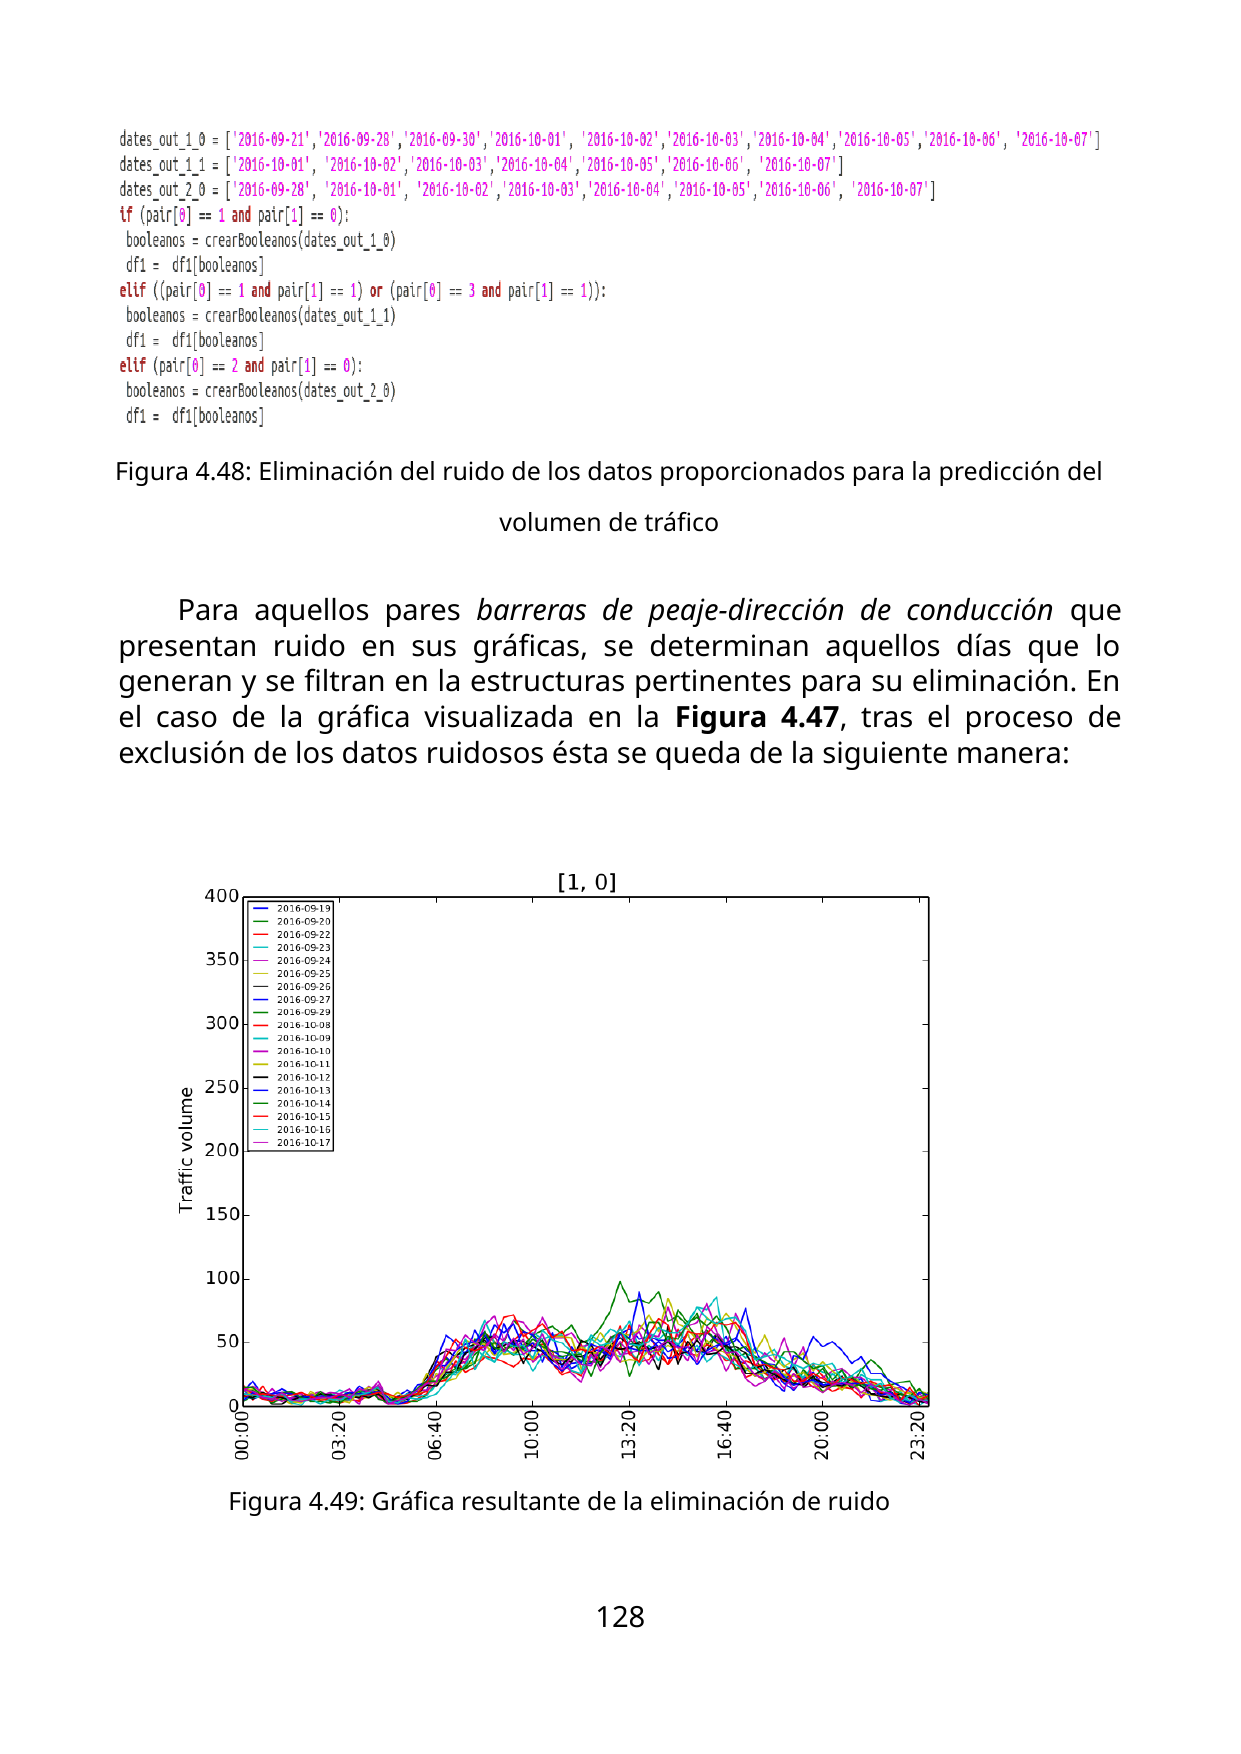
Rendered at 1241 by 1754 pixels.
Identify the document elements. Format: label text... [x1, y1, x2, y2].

text Figura 4.48: Eliminación del ruido de los datos proporcionados para la predicción del volumen de tráfico [73, 437, 1145, 539]
text Para aquellos pares barreras de peaje-dirección de conducción que presentan ruido en sus gráficas, se determinan aquellos días que lo generan y se filtran en la estructuras pertinentes para su eliminación. En el caso de la gráfica visualizada en la Figura 4.47, tras el proceso de exclusión de los datos ruidosos ésta se queda de la siguiente manera: [118, 589, 1122, 772]
picture [162, 858, 956, 1467]
picture [107, 116, 1112, 437]
text Figura 4.49: Gráfica resultante de la eliminación de ruido [162, 1467, 956, 1518]
